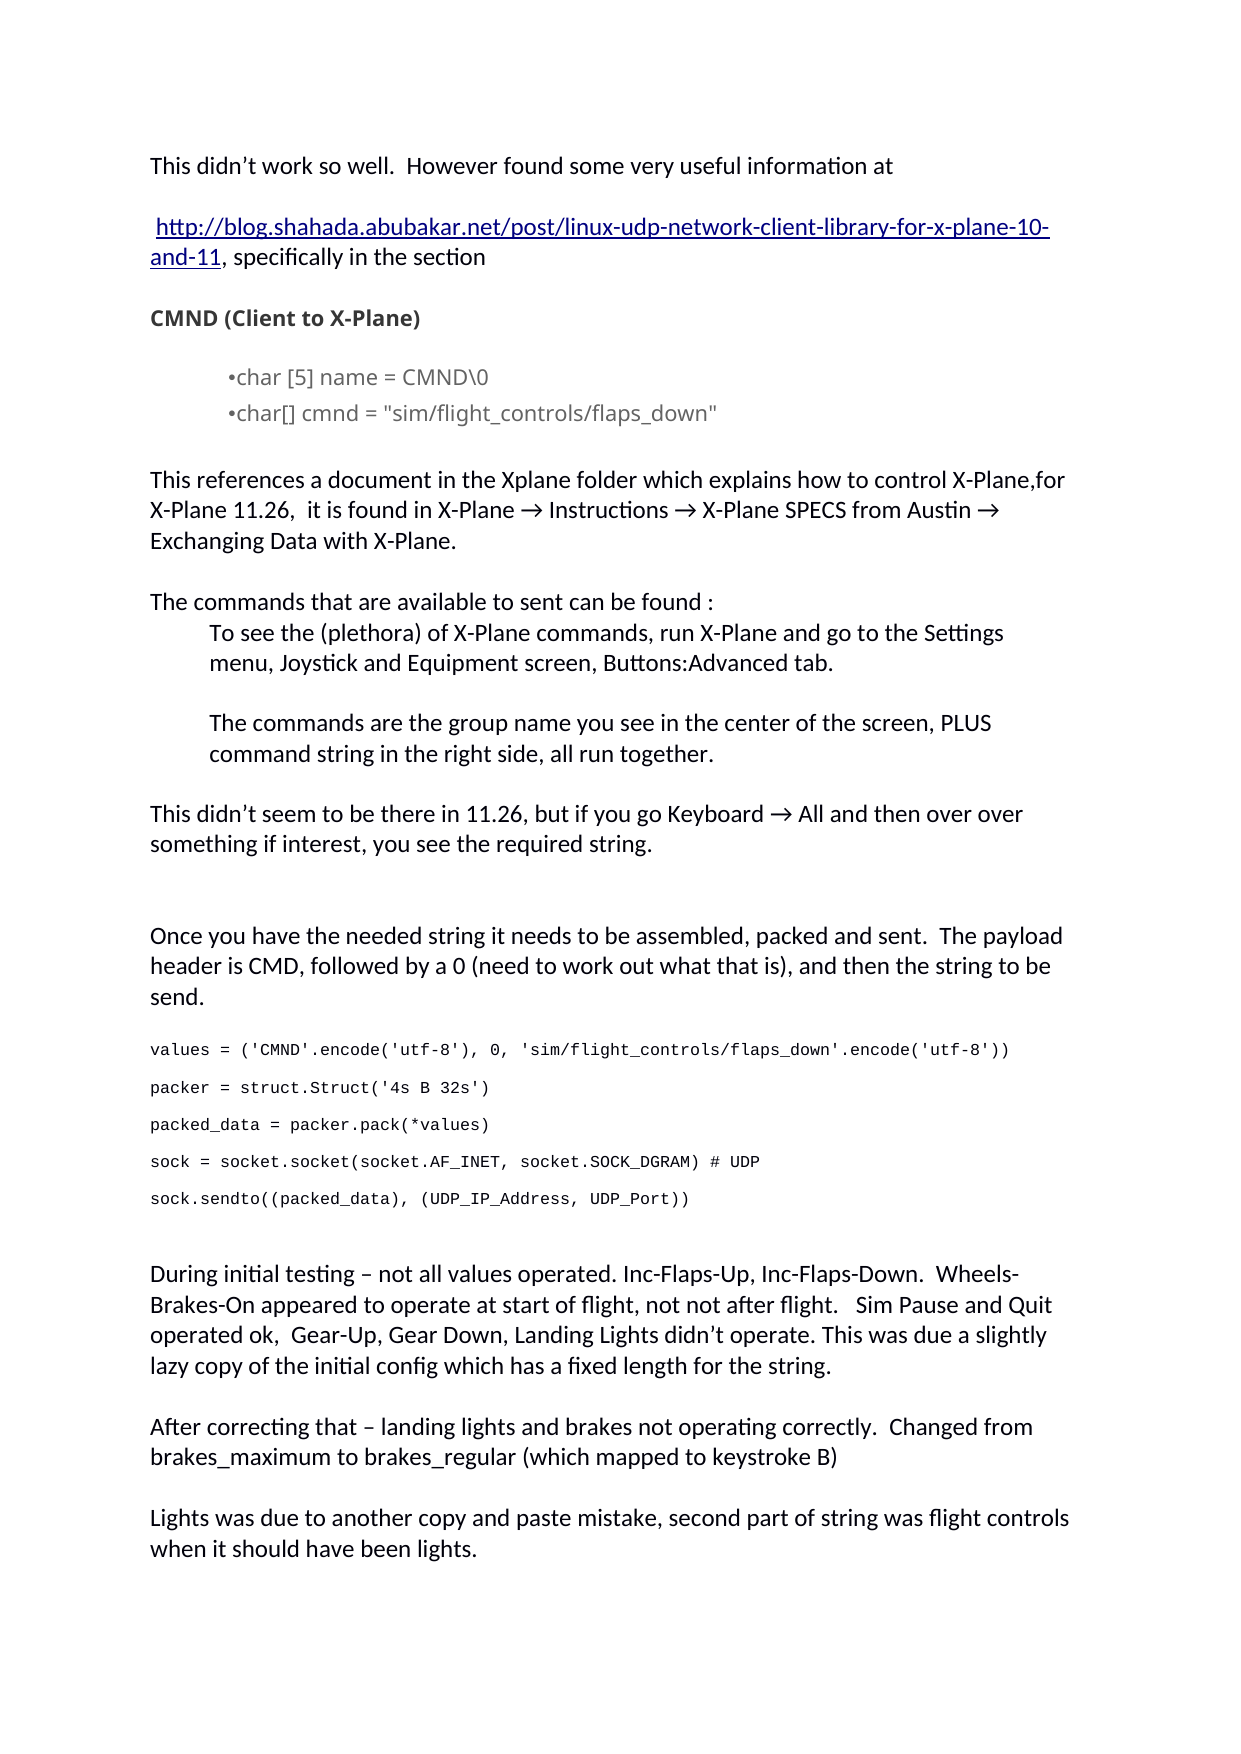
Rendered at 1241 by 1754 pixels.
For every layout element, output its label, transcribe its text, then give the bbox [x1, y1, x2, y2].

text values = ('CMND'.encode('utf-8'), 0, 'sim/flight_controls/flaps_down'.encode('utf-8')) [150, 1042, 1090, 1061]
text http://blog.shahada.abubakar.net/post/linux-udp-network-client-library-for-x-plane-10-and-11, specifically in the section [150, 211, 1090, 272]
text sock = socket.socket(socket.AF_INET, socket.SOCK_DGRAM) # UDP [150, 1153, 1090, 1172]
text This didn’t work so well. However found some very useful information at [150, 150, 1090, 181]
text To see the (plethora) of X-Plane commands, run X-Plane and go to the Settings menu, Joystick and Equipment screen, Buttons:Advanced tab. [209, 617, 1031, 678]
text The commands that are available to sent can be found : [150, 586, 1090, 617]
text The commands are the group name you see in the center of the screen, PLUS command string in the right side, all run together. [209, 707, 1031, 768]
text packer = struct.Struct('4s B 32s') [150, 1079, 1090, 1098]
text sock.sendto((packed_data), (UDP_IP_Address, UDP_Port)) [150, 1191, 1090, 1209]
text Lights was due to another copy and paste mistake, second part of string was flight controls when it should have been lights. [150, 1503, 1090, 1564]
text This didn’t seem to be there in 11.26, but if you go Keyboard → All and then over over something if interest, you see the required string. [150, 798, 1090, 859]
list char [5] name = CMND\0 [150, 362, 1090, 392]
text This references a document in the Xplane folder which explains how to control X-Plane,for X-Plane 11.26, it is found in X-Plane → Instructions → X-Plane SPECS from Austin → Exchanging Data with X-Plane. [150, 464, 1090, 556]
text CMND (Client to X-Plane) [150, 303, 1090, 332]
text After correcting that – landing lights and brakes not operating correctly. Changed from brakes_maximum to brakes_regular (which mapped to keystroke B) [150, 1411, 1090, 1472]
text During initial testing – not all values operated. Inc-Flaps-Up, Inc-Flaps-Down. Wheels-Brakes-On appeared to operate at start of flight, not not after flight. Sim Pause and Quit operated ok, Gear-Up, Gear Down, Landing Lights didn’t operate. This was due a slightly lazy copy of the initial config which has a fixed length for the string. [150, 1258, 1090, 1381]
list char[] cmnd = "sim/flight_controls/flaps_down" [150, 398, 1090, 428]
text packed_data = packer.pack(*values) [150, 1116, 1090, 1135]
text Once you have the needed string it needs to be assembled, packed and sent. The payload header is CMD, followed by a 0 (need to work out what that is), and then the string to be send. [150, 920, 1090, 1011]
